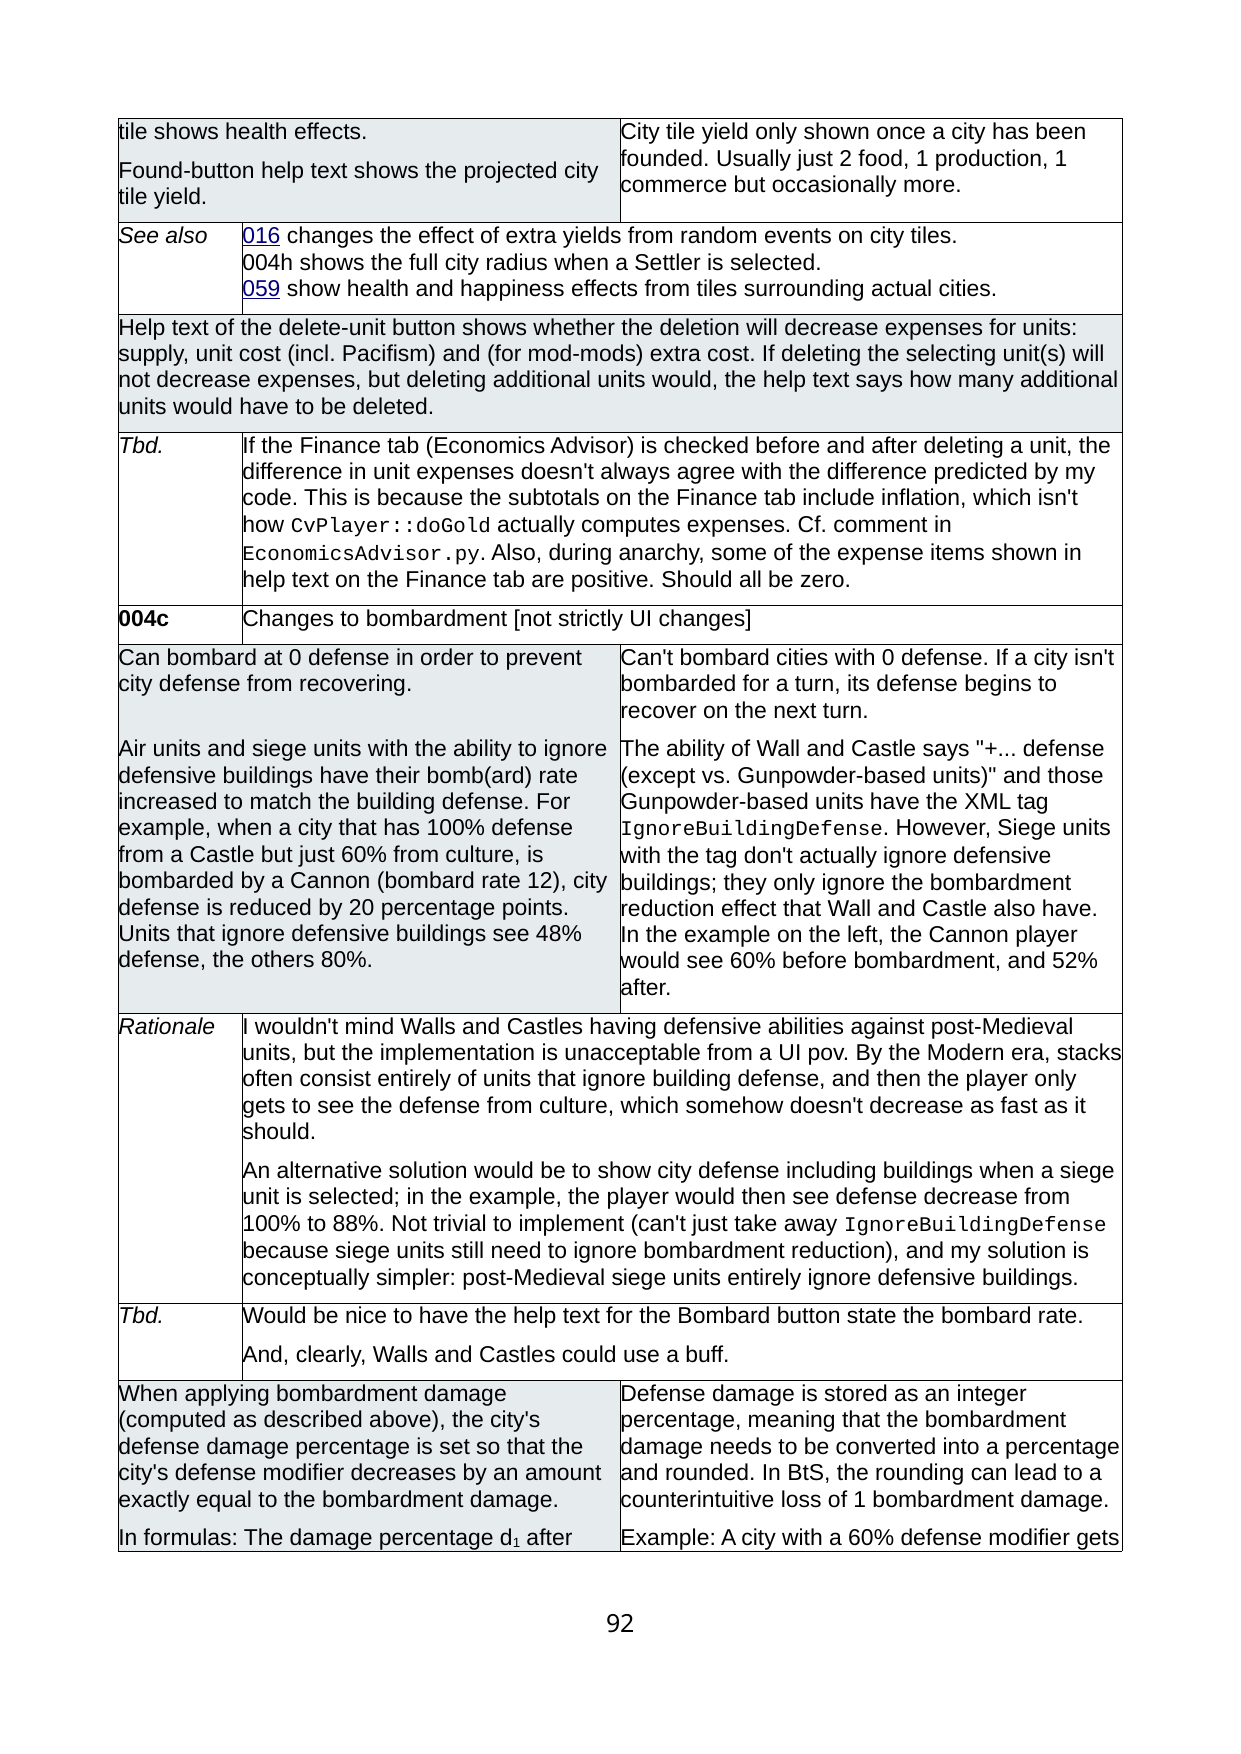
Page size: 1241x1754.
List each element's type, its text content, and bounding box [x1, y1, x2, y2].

table_cell Can bombard at 0 defense in order to prevent city defense from recovering. Air units and siege units with the ability to ignore defensive buildings have their bomb(ard) rate increased to match the building defense. For example, when a city that has 100% defense from a Castle but just 60% from culture, is bombarded by a Cannon (bombard rate 12), city defense is reduced by 20 percentage points. Units that ignore defensive buildings see 48% defense, the others 80%. [119, 645, 620, 1013]
table_cell tile shows health effects. Found-button help text shows the projected city tile yield. [119, 119, 620, 222]
table_cell Changes to bombardment [not strictly UI changes] [243, 606, 1122, 644]
table_cell I wouldn't mind Walls and Castles having defensive abilities against post-Medieval units, but the implementation is unacceptable from a UI pov. By the Modern era, stacks often consist entirely of units that ignore building defense, and then the player only gets to see the defense from culture, which somehow doesn't decrease as fast as it should. An alternative solution would be to show city defense including buildings when a siege unit is selected; in the example, the player would then see defense decrease from 100% to 88%. Not trivial to implement (can't just take away IgnoreBuildingDefense because siege units still need to ignore bombardment reduction), and my solution is conceptually simpler: post-Medieval siege units entirely ignore defensive buildings. [243, 1014, 1122, 1302]
table_cell When applying bombardment damage (computed as described above), the city's defense damage percentage is set so that the city's defense modifier decreases by an amount exactly equal to the bombardment damage. In formulas: The damage percentage d1 after [119, 1381, 620, 1551]
table_cell See also [119, 223, 242, 314]
table_cell Would be nice to have the help text for the Bombard button state the bombard rate. And, clearly, Walls and Castles could use a buff. [243, 1304, 1122, 1380]
table_cell Help text of the delete-unit button shows whether the deletion will decrease expenses for units: supply, unit cost (incl. Pacifism) and (for mod-mods) extra cost. If deleting the selecting unit(s) will not decrease expenses, but deleting additional units would, the help text says how many additional units would have to be deleted. [119, 315, 1122, 432]
table_cell If the Finance tab (Economics Advisor) is checked before and after deleting a unit, the difference in unit expenses doesn't always agree with the difference predicted by my code. This is because the subtotals on the Finance tab include inflation, which isn't how CvPlayer::doGold actually computes expenses. Cf. comment in EconomicsAdvisor.py. Also, during anarchy, some of the expense items shown in help text on the Finance tab are positive. Should all be zero. [243, 433, 1122, 605]
table_cell Tbd. [119, 1304, 242, 1380]
table_cell 004c [119, 606, 242, 644]
table_cell Tbd. [119, 433, 242, 605]
table_cell Rationale [119, 1014, 242, 1302]
table_cell Defense damage is stored as an integer percentage, meaning that the bombardment damage needs to be converted into a percentage and rounded. In BtS, the rounding can lead to a counterintuitive loss of 1 bombardment damage. Example: A city with a 60% defense modifier gets [621, 1381, 1122, 1551]
table_cell 016 changes the effect of extra yields from random events on city tiles. 004h shows the full city radius when a Settler is selected. 059 show health and happiness effects from tiles surrounding actual cities. [243, 223, 1122, 314]
table_cell City tile yield only shown once a city has been founded. Usually just 2 food, 1 production, 1 commerce but occasionally more. [621, 119, 1122, 222]
table_cell Can't bombard cities with 0 defense. If a city isn't bombarded for a turn, its defense begins to recover on the next turn. The ability of Wall and Castle says "+... defense (except vs. Gunpowder-based units)" and those Gunpowder-based units have the XML tag IgnoreBuildingDefense. However, Siege units with the tag don't actually ignore defensive buildings; they only ignore the bombardment reduction effect that Wall and Castle also have. In the example on the left, the Cannon player would see 60% before bombardment, and 52% after. [621, 645, 1122, 1013]
